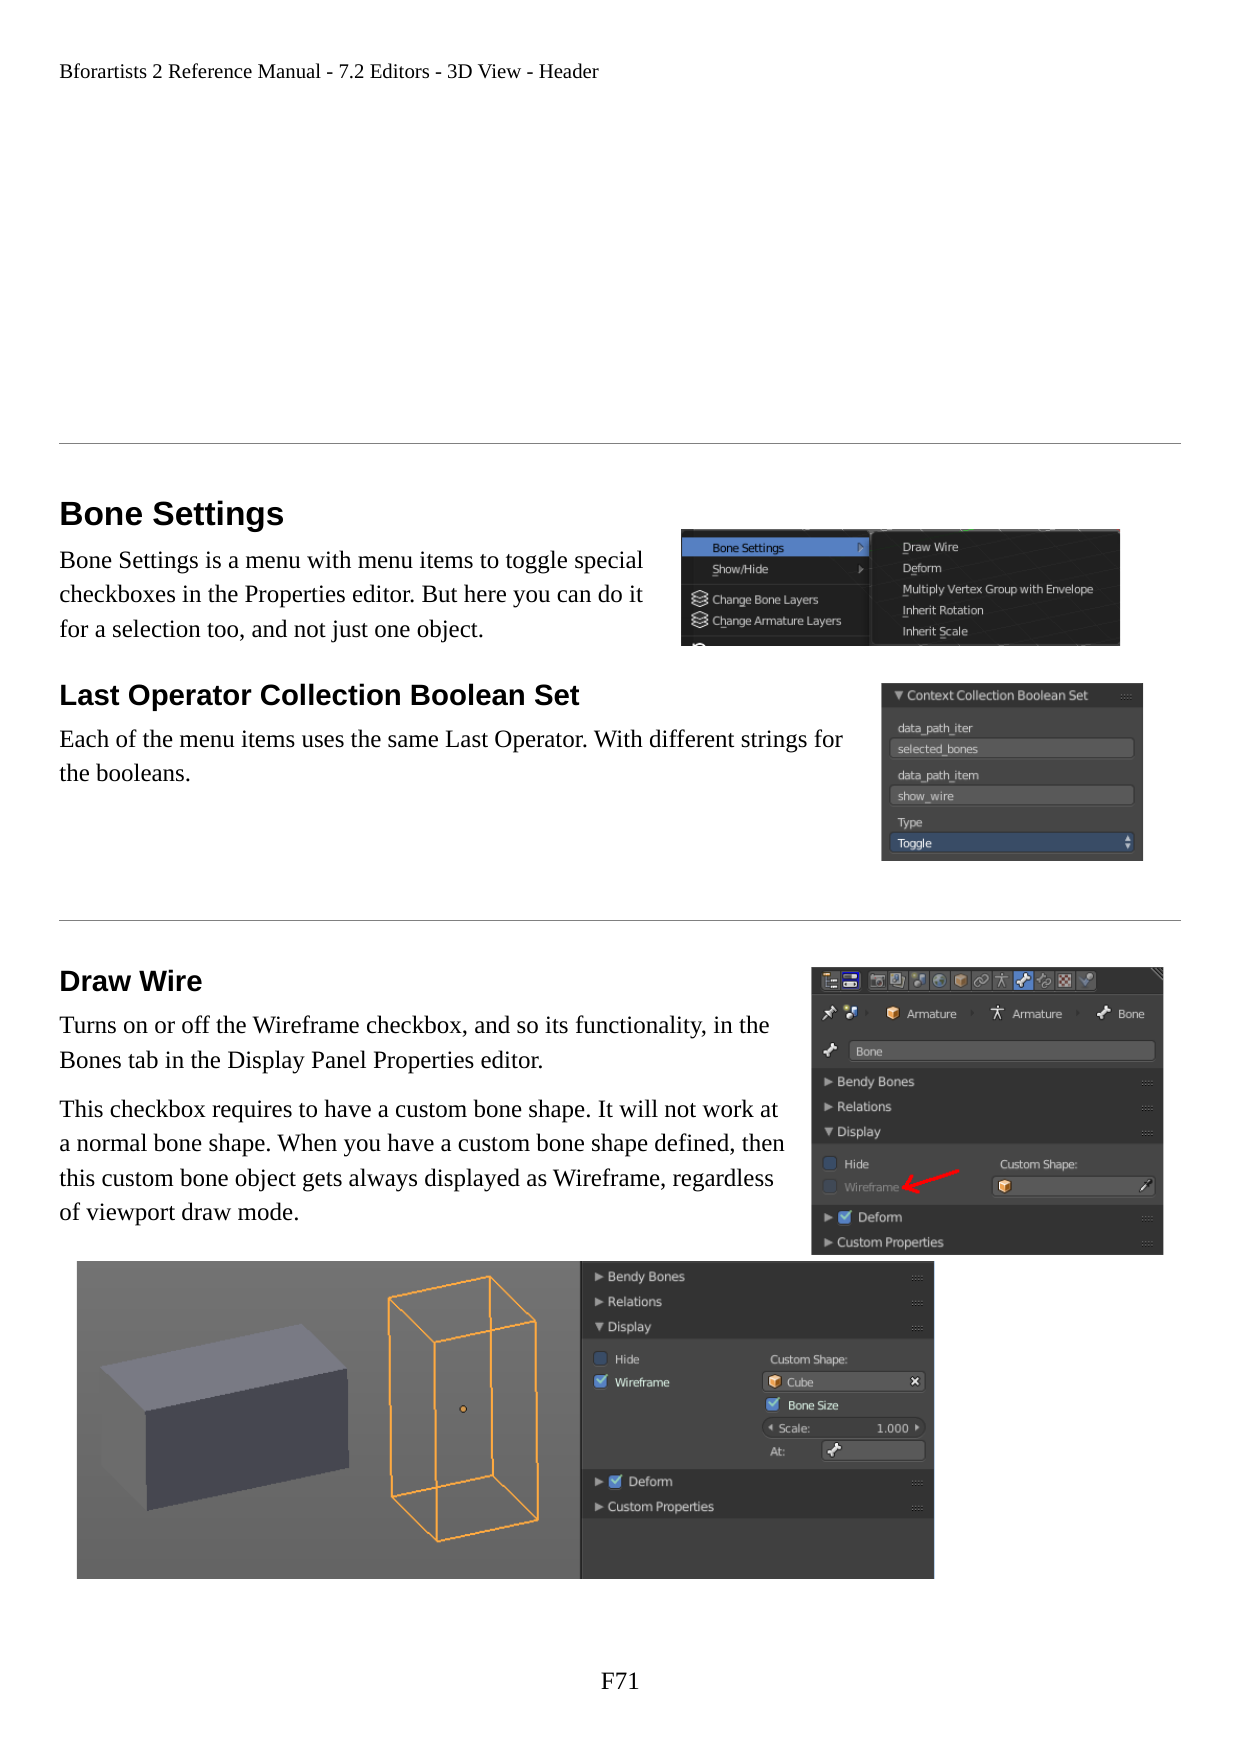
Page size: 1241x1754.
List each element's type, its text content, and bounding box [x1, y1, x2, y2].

picture [811, 967, 1164, 1255]
text Turns on or off the Wireframe checkbox, and so its functionality, in the Bones tab in the Display Panel Properties editor. [59, 1011, 811, 1074]
text [1121, 545, 1181, 643]
text [1144, 724, 1181, 787]
subtitle Draw Wire [59, 964, 1181, 998]
picture [881, 683, 1144, 861]
subtitle Last Operator Collection Boolean Set [59, 678, 1181, 711]
text Each of the menu items uses the same Last Operator. With different strings for the booleans. [59, 724, 881, 787]
text This checkbox requires to have a custom bone shape. It will not work at a normal bone shape. When you have a custom bone shape defined, then this custom bone object gets always displayed as Wireframe, regardless of viewport draw mode. [59, 1094, 811, 1226]
subtitle Bone Settings [59, 494, 1181, 532]
picture [76, 1261, 935, 1579]
text Bone Settings is a menu with menu items to toggle special checkboxes in the Properties editor. But here you can do it for a selection too, and not just one object. [59, 545, 681, 643]
picture [681, 529, 1121, 646]
